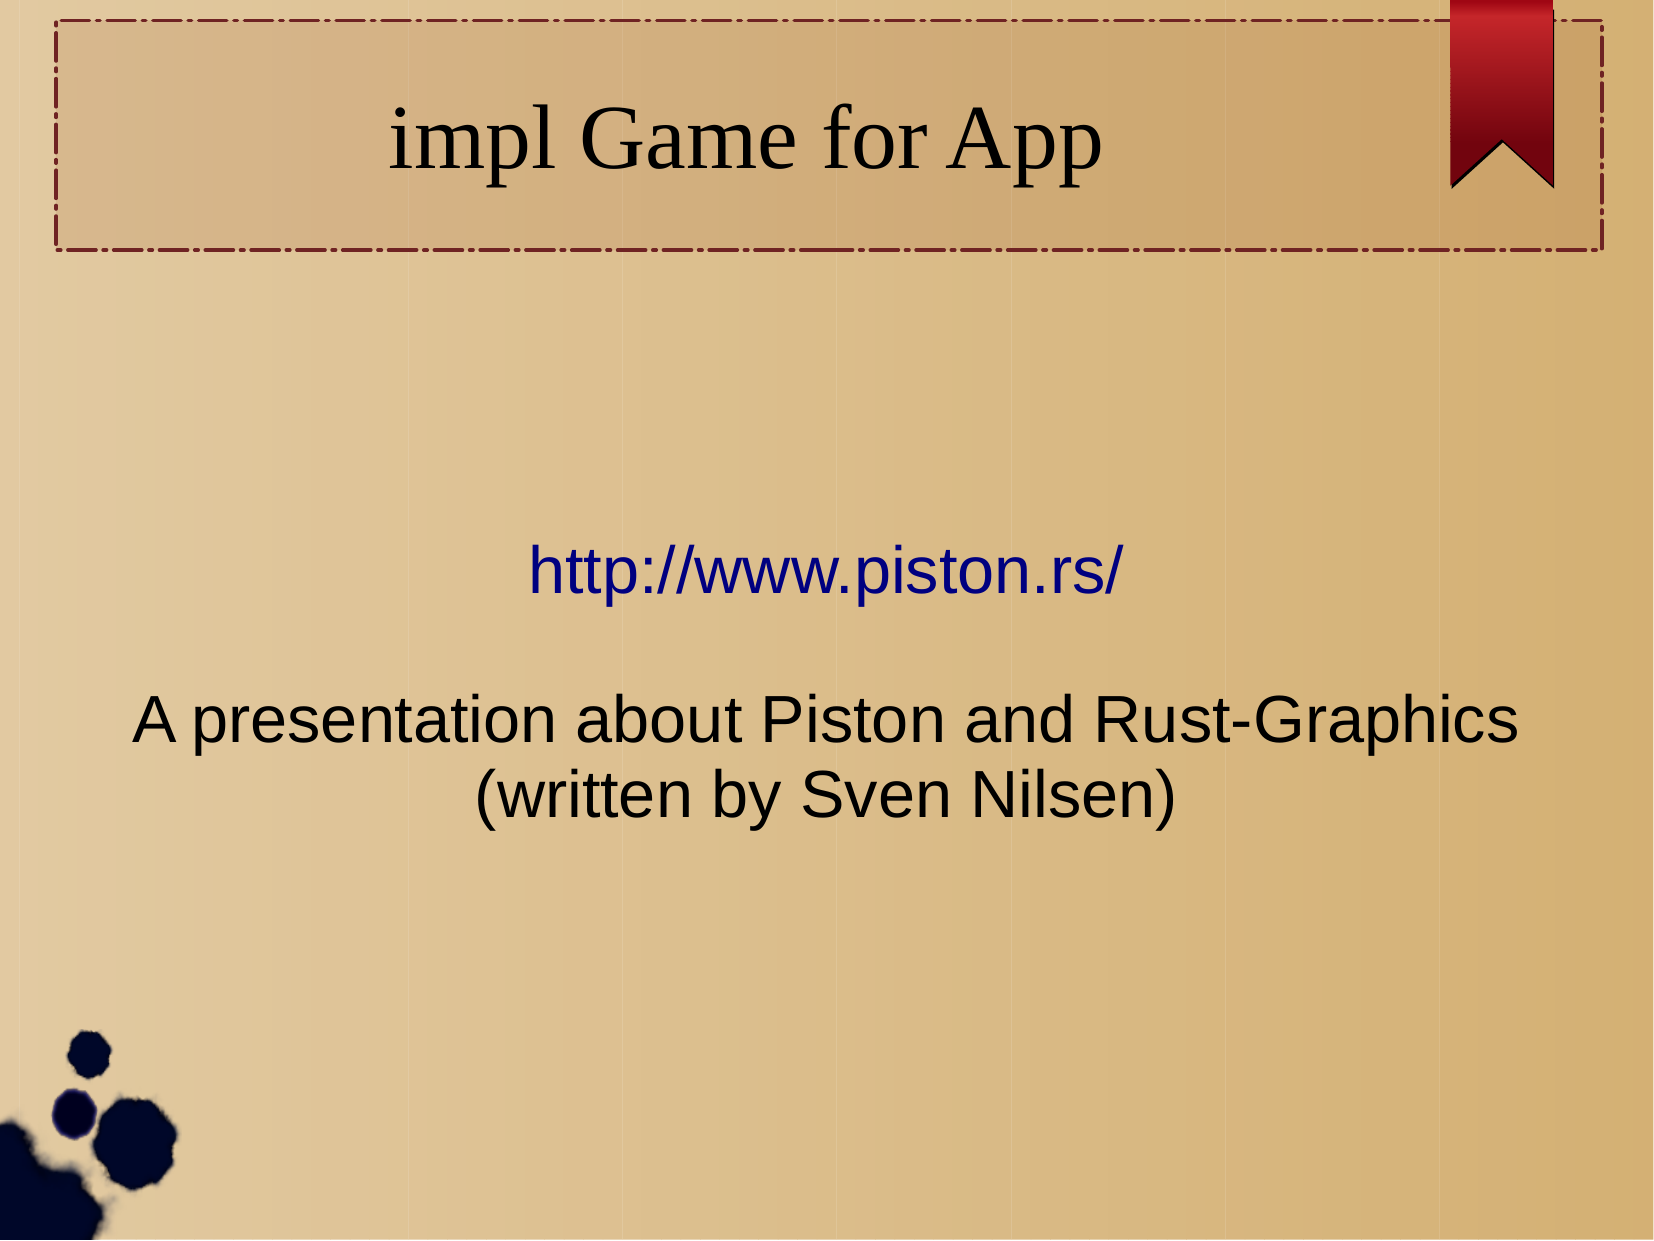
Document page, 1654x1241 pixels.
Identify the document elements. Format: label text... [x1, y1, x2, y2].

subtitle http://www.piston.rs/ A presentation about Piston and Rust-Graphics (written by Sven Nilsen) [82, 299, 1571, 1066]
title impl Game for App [82, 47, 1412, 229]
